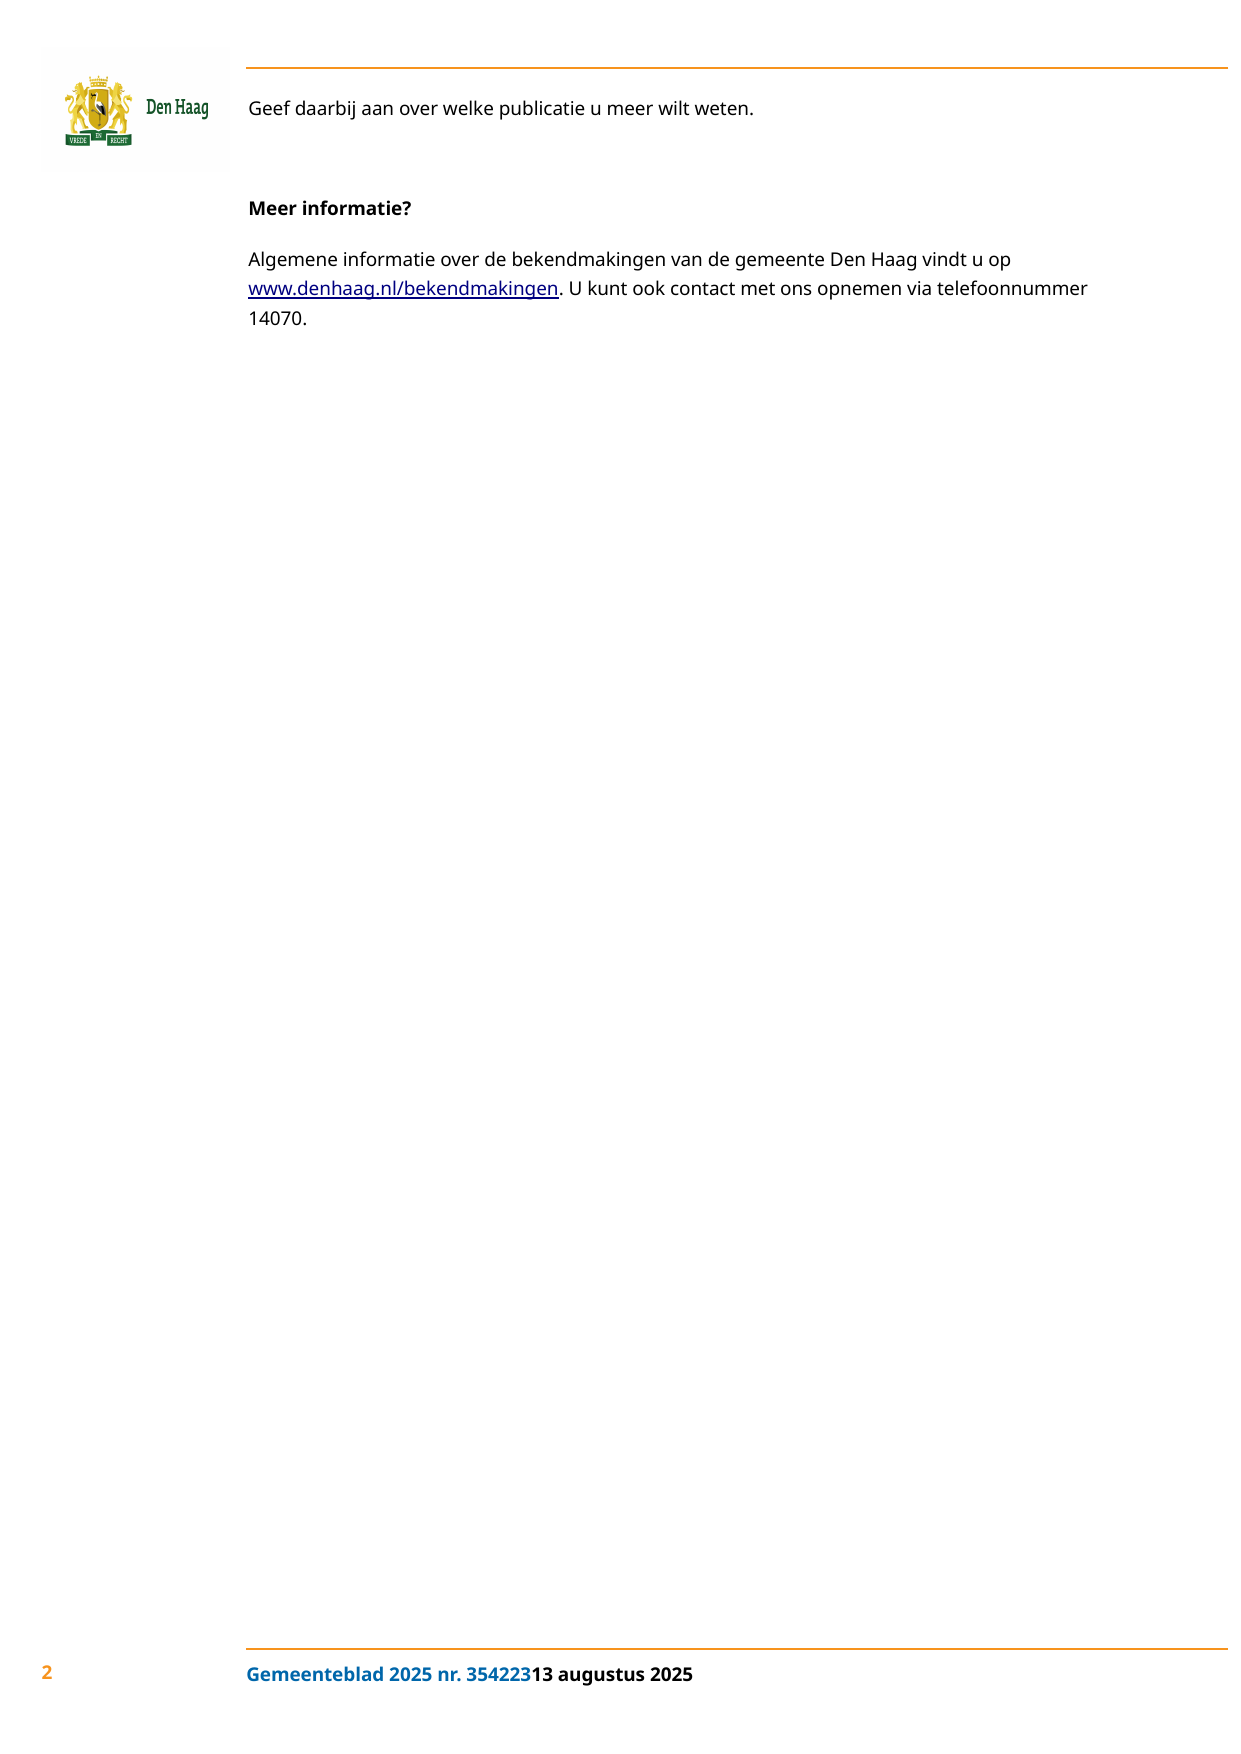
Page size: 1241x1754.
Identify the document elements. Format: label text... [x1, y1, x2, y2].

text Geef daarbij aan over welke publicatie u meer wilt weten. [248, 95, 1152, 121]
picture [41, 47, 231, 172]
text Algemene informatie over de bekendmakingen van de gemeente Den Haag vindt u op www.denhaag.nl/bekendmakingen. U kunt ook contact met ons opnemen via telefoonnummer 14070. [248, 246, 1152, 331]
text Meer informatie? [248, 196, 1152, 221]
